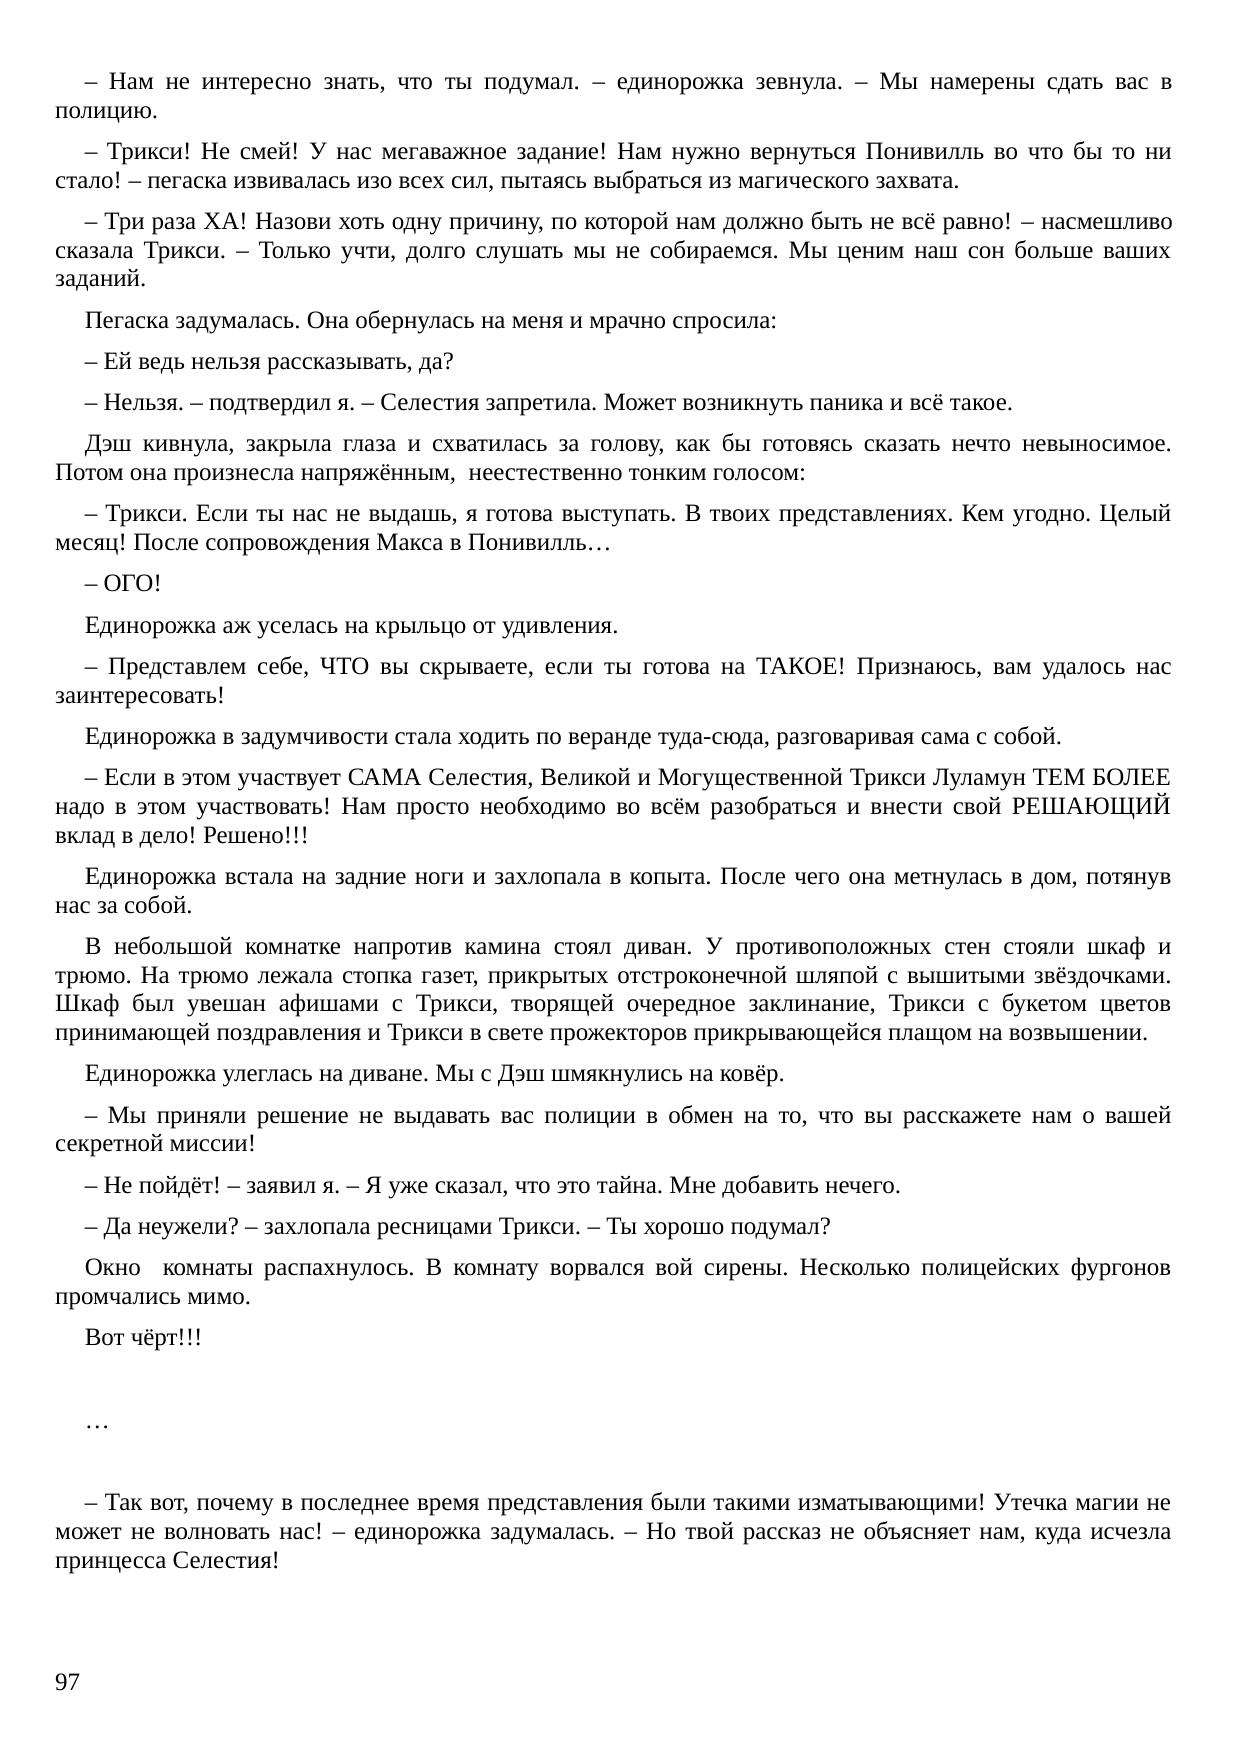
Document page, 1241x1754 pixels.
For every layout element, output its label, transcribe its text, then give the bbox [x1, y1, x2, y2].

text – Нам не интересно знать, что ты подумал. – единорожка зевнула. – Мы намерены сдать вас в полицию. [55, 66, 1173, 123]
text – Представлем себе, ЧТО вы скрываете, если ты готова на ТАКОЕ! Признаюсь, вам удалось нас заинтересовать! [55, 651, 1173, 708]
text Единорожка улеглась на диване. Мы с Дэш шмякнулись на ковёр. [55, 1058, 1173, 1087]
text – Да неужели? – захлопала ресницами Трикси. – Ты хорошо подумал? [55, 1211, 1173, 1240]
text Единорожка встала на задние ноги и захлопала в копыта. После чего она метнулась в дом, потянув нас за собой. [55, 861, 1173, 918]
text Вот чёрт!!! [55, 1322, 1173, 1351]
text – Если в этом участвует САМА Селестия, Великой и Могущественной Трикси Луламун ТЕМ БОЛЕЕ надо в этом участвовать! Нам просто необходимо во всём разобраться и внести свой РЕШАЮЩИЙ вклад в дело! Решено!!! [55, 762, 1173, 848]
text – Нельзя. – подтвердил я. – Селестия запретила. Может возникнуть паника и всё такое. [55, 387, 1173, 416]
text – Так вот, почему в последнее время представления были такими изматывающими! Утечка магии не может не волновать нас! – единорожка задумалась. – Но твой рассказ не объясняет нам, куда исчезла принцесса Селестия! [55, 1487, 1173, 1573]
text – Три раза ХА! Назови хоть одну причину, по которой нам должно быть не всё равно! – насмешливо сказала Трикси. – Только учти, долго слушать мы не собираемся. Мы ценим наш сон больше ваших заданий. [55, 206, 1173, 292]
text Единорожка в задумчивости стала ходить по веранде туда-сюда, разговаривая сама с собой. [55, 721, 1173, 750]
text – ОГО! [55, 568, 1173, 597]
text – Трикси. Если ты нас не выдашь, я готова выступать. В твоих представлениях. Кем угодно. Целый месяц! После сопровождения Макса в Понивилль… [55, 498, 1173, 556]
text Пегаска задумалась. Она обернулась на меня и мрачно спросила: [55, 305, 1173, 333]
text … [55, 1405, 1173, 1433]
text – Не пойдёт! – заявил я. – Я уже сказал, что это тайна. Мне добавить нечего. [55, 1170, 1173, 1198]
text – Мы приняли решение не выдавать вас полиции в обмен на то, что вы расскажете нам о вашей секретной миссии! [55, 1100, 1173, 1157]
text В небольшой комнатке напротив камина стоял диван. У противоположных стен стояли шкаф и трюмо. На трюмо лежала стопка газет, прикрытых отстроконечной шляпой с вышитыми звёздочками. Шкаф был увешан афишами с Трикси, творящей очередное заклинание, Трикси с букетом цветов принимающей поздравления и Трикси в свете прожекторов прикрывающейся плащом на возвышении. [55, 931, 1173, 1046]
text – Трикси! Не смей! У нас мегаважное задание! Нам нужно вернуться Понивилль во что бы то ни стало! – пегаска извивалась изо всех сил, пытаясь выбраться из магического захвата. [55, 136, 1173, 193]
text Дэш кивнула, закрыла глаза и схватилась за голову, как бы готовясь сказать нечто невыносимое. Потом она произнесла напряжённым, неестественно тонким голосом: [55, 428, 1173, 486]
text Окно комнаты распахнулось. В комнату ворвался вой сирены. Несколько полицейских фургонов промчались мимо. [55, 1252, 1173, 1310]
text – Ей ведь нельзя рассказывать, да? [55, 346, 1173, 375]
text Единорожка аж уселась на крыльцо от удивления. [55, 610, 1173, 638]
